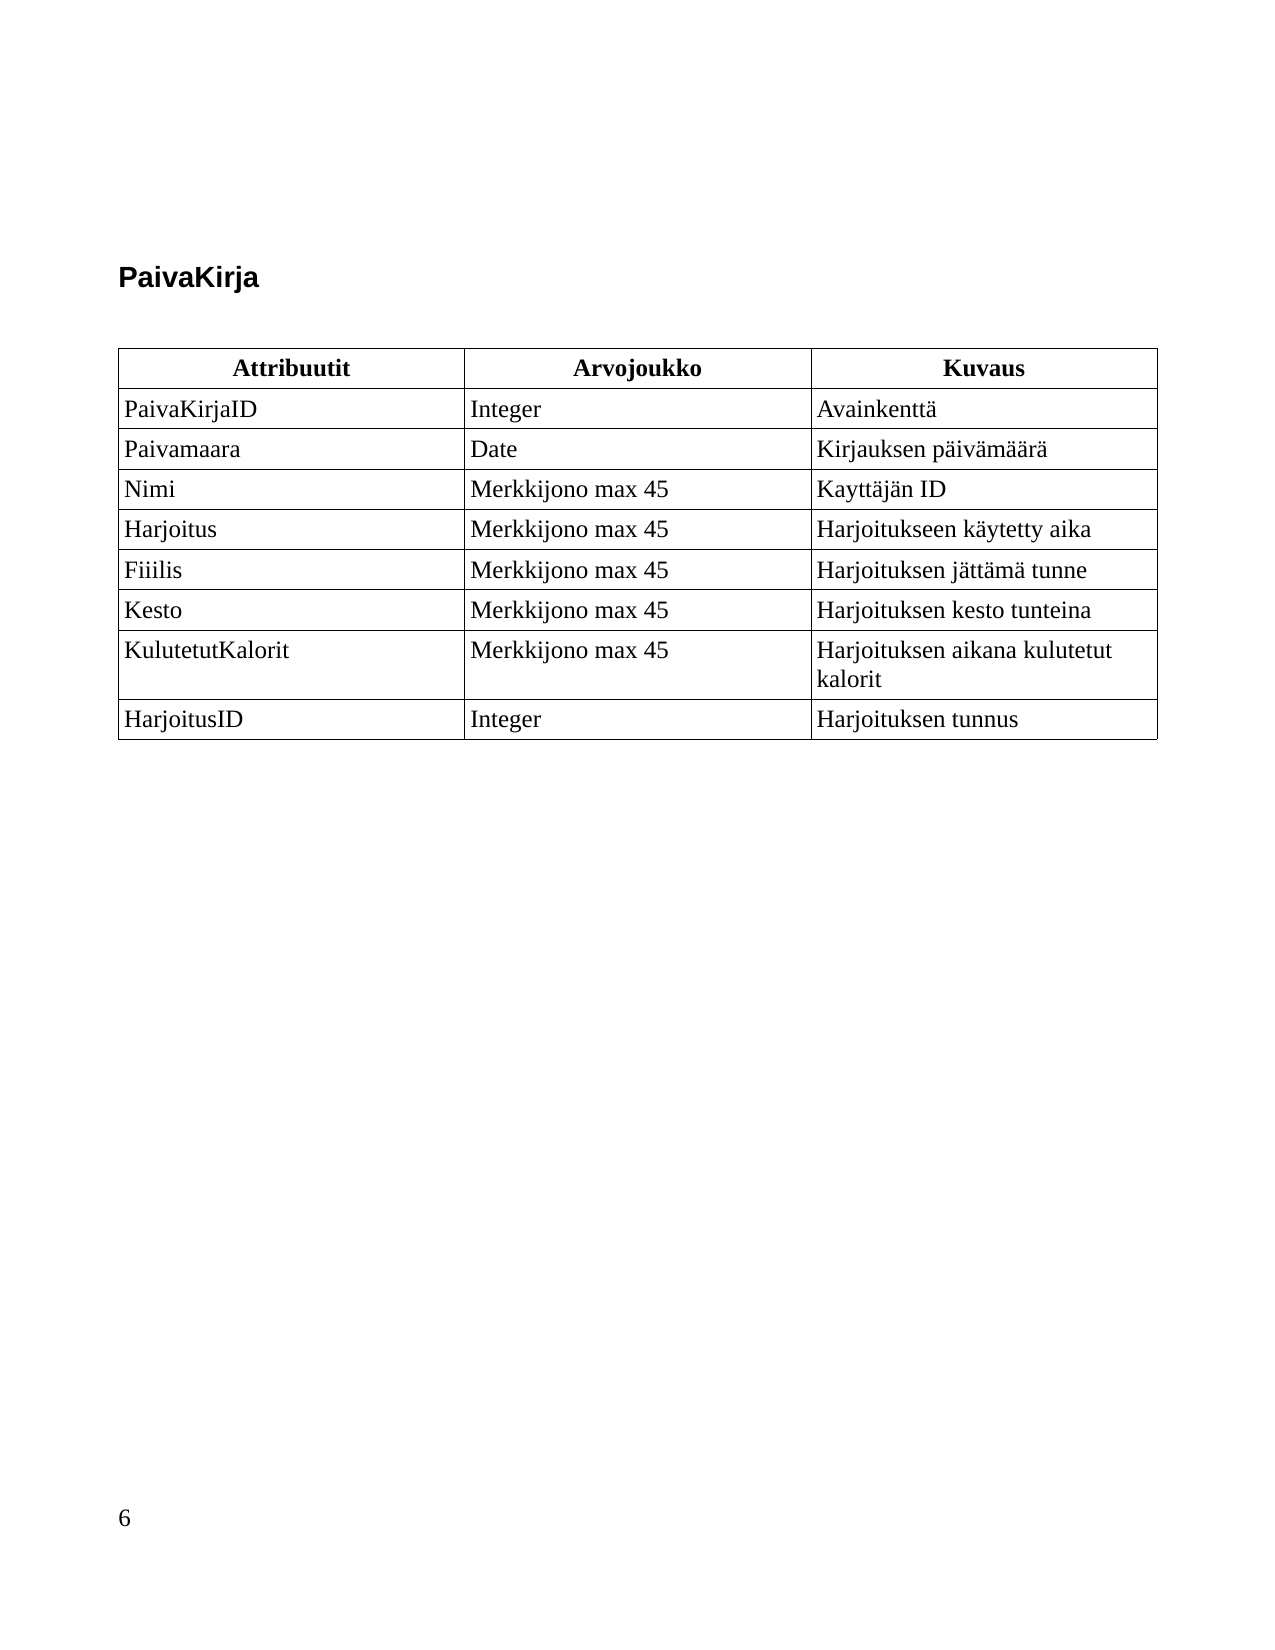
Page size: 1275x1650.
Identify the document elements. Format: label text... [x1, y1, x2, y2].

table_cell Merkkijono max 45 [465, 590, 811, 630]
table_cell Harjoituksen kesto tunteina [812, 590, 1157, 630]
table_cell Kayttäjän ID [812, 470, 1157, 509]
table_cell Fiiilis [119, 550, 464, 589]
table_cell HarjoitusID [119, 700, 464, 739]
table_cell Harjoitukseen käytetty aika [812, 510, 1157, 549]
table_cell Merkkijono max 45 [465, 510, 811, 549]
table_cell Kesto [119, 590, 464, 630]
table_cell Date [465, 429, 811, 468]
table_header Attribuutit [119, 349, 464, 388]
table_cell Merkkijono max 45 [465, 470, 811, 509]
subtitle PaivaKirja [118, 260, 1157, 294]
table_cell Integer [465, 389, 811, 428]
table_cell Harjoituksen jättämä tunne [812, 550, 1157, 589]
table_cell PaivaKirjaID [119, 389, 464, 428]
table_cell Merkkijono max 45 [465, 631, 811, 699]
table_cell KulutetutKalorit [119, 631, 464, 699]
table_header Kuvaus [812, 349, 1157, 388]
table_cell Avainkenttä [812, 389, 1157, 428]
table_cell Harjoituksen tunnus [812, 700, 1157, 739]
table_header Arvojoukko [465, 349, 811, 388]
table_cell Merkkijono max 45 [465, 550, 811, 589]
table_cell Paivamaara [119, 429, 464, 468]
table_cell Integer [465, 700, 811, 739]
table_cell Nimi [119, 470, 464, 509]
table_cell Harjoituksen aikana kulutetut kalorit [812, 631, 1157, 699]
table_cell Harjoitus [119, 510, 464, 549]
table_cell Kirjauksen päivämäärä [812, 429, 1157, 468]
